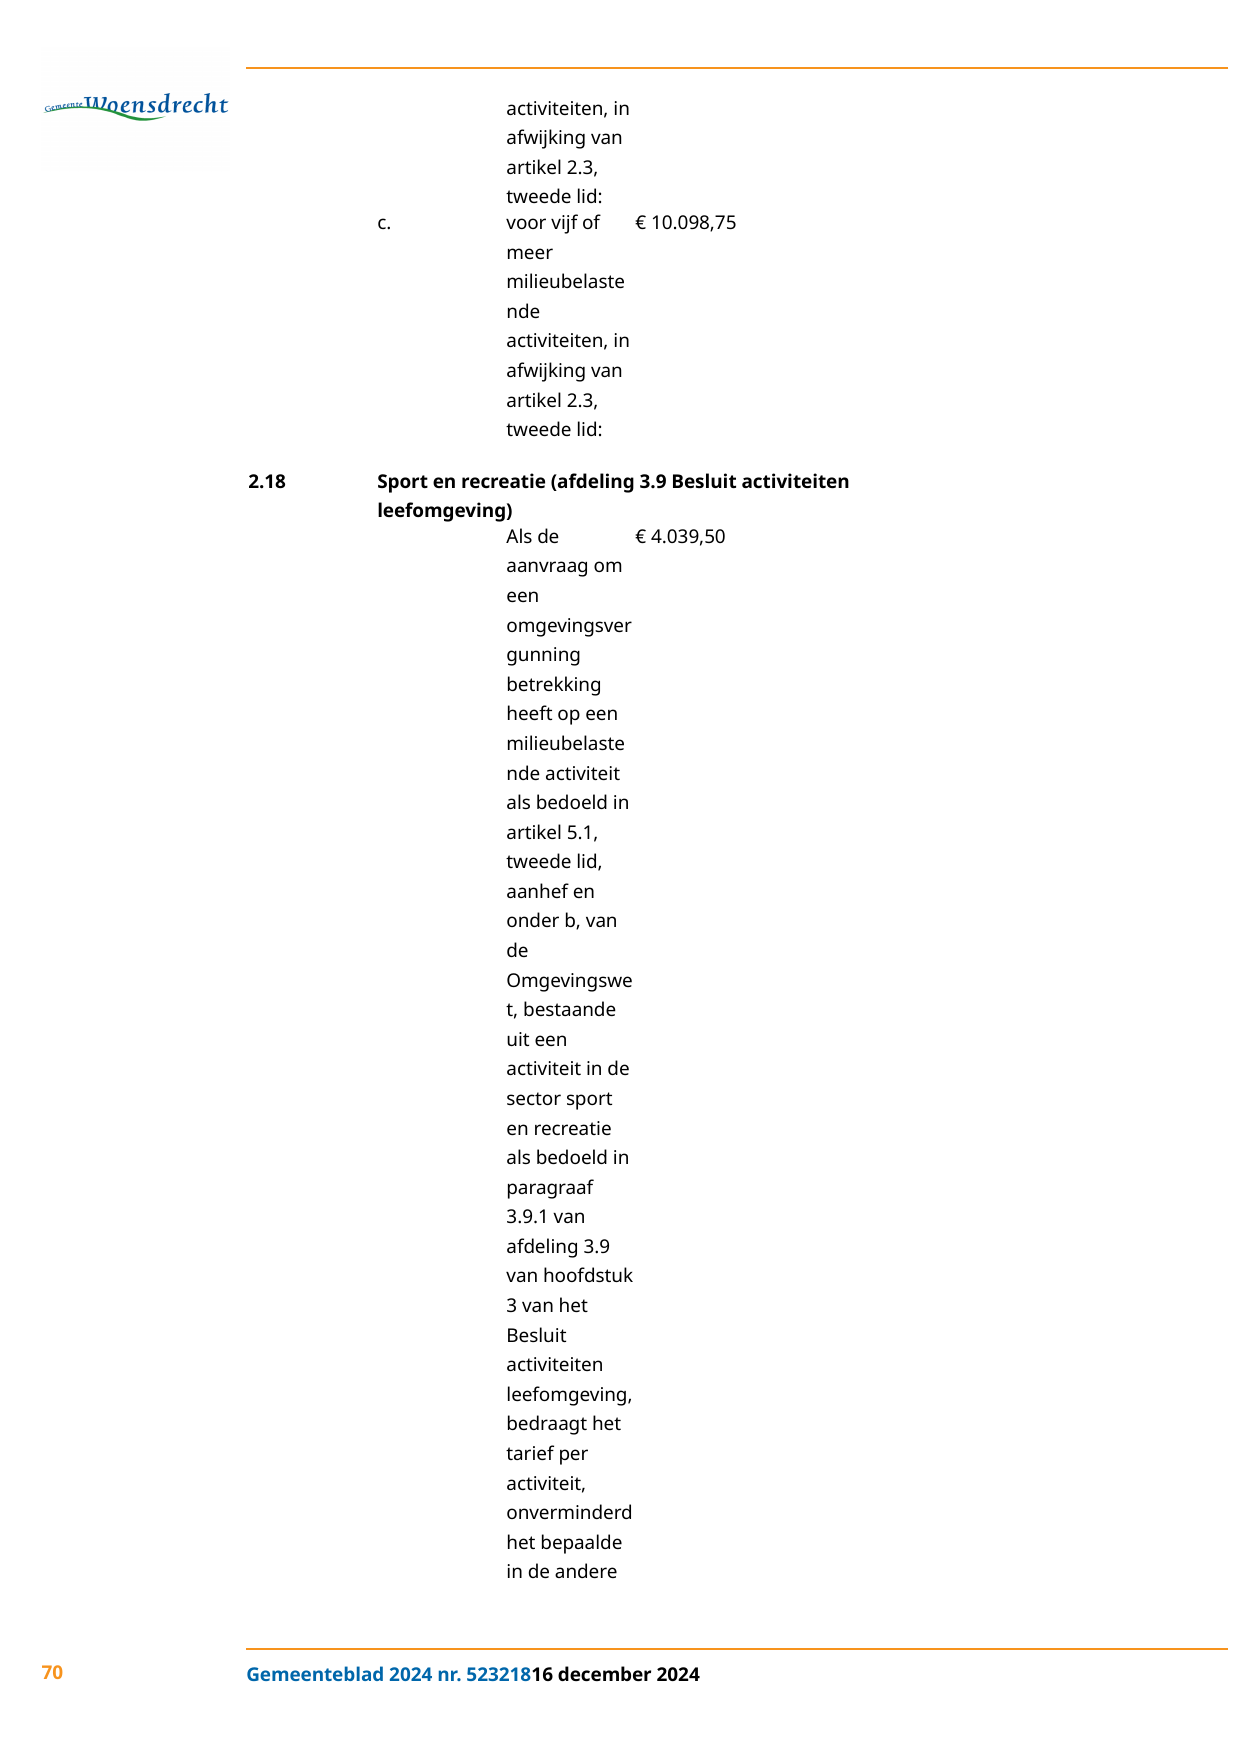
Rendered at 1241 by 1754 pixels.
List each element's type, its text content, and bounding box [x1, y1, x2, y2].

table_cell Als de aanvraag om een omgevingsvergunning betrekking heeft op een milieubelastende activiteit als bedoeld in artikel 5.1, tweede lid, aanhef en onder b, van de Omgevingswet, bestaande uit een activiteit in de sector sport en recreatie als bedoeld in paragraaf 3.9.1 van afdeling 3.9 van hoofdstuk 3 van het Besluit activiteiten leefomgeving, bedraagt het tarief per activiteit, onverminderd het bepaalde in de andere [506, 523, 635, 1584]
table_cell [764, 209, 1022, 442]
table_cell c. [377, 209, 506, 442]
table_cell [635, 442, 764, 468]
table_cell [1023, 209, 1152, 442]
table_cell activiteiten, in afwijking van artikel 2.3, tweede lid: [506, 95, 635, 209]
table_cell [764, 442, 1022, 468]
table_cell [894, 468, 1152, 523]
table_cell voor vijf of meer milieubelastende activiteiten, in afwijking van artikel 2.3, tweede lid: [506, 209, 635, 442]
table_cell [248, 95, 377, 209]
table_cell [764, 95, 1022, 209]
table_cell [248, 209, 377, 442]
table_cell [764, 523, 1022, 1584]
table_cell [377, 95, 506, 209]
table_cell [506, 442, 635, 468]
table_cell [248, 442, 377, 468]
table_cell [635, 95, 764, 209]
table_cell [248, 523, 377, 1584]
picture [41, 47, 231, 172]
table_cell 2.18 [248, 468, 377, 523]
table_cell [377, 442, 506, 468]
table_cell [1023, 523, 1152, 1584]
table_cell Sport en recreatie (afdeling 3.9 Besluit activiteiten leefomgeving) [377, 468, 893, 523]
table_cell € 10.098,75 [635, 209, 764, 442]
table_cell € 4.039,50 [635, 523, 764, 1584]
table_cell [1023, 95, 1152, 209]
table_cell [377, 523, 506, 1584]
table_cell [1023, 442, 1152, 468]
